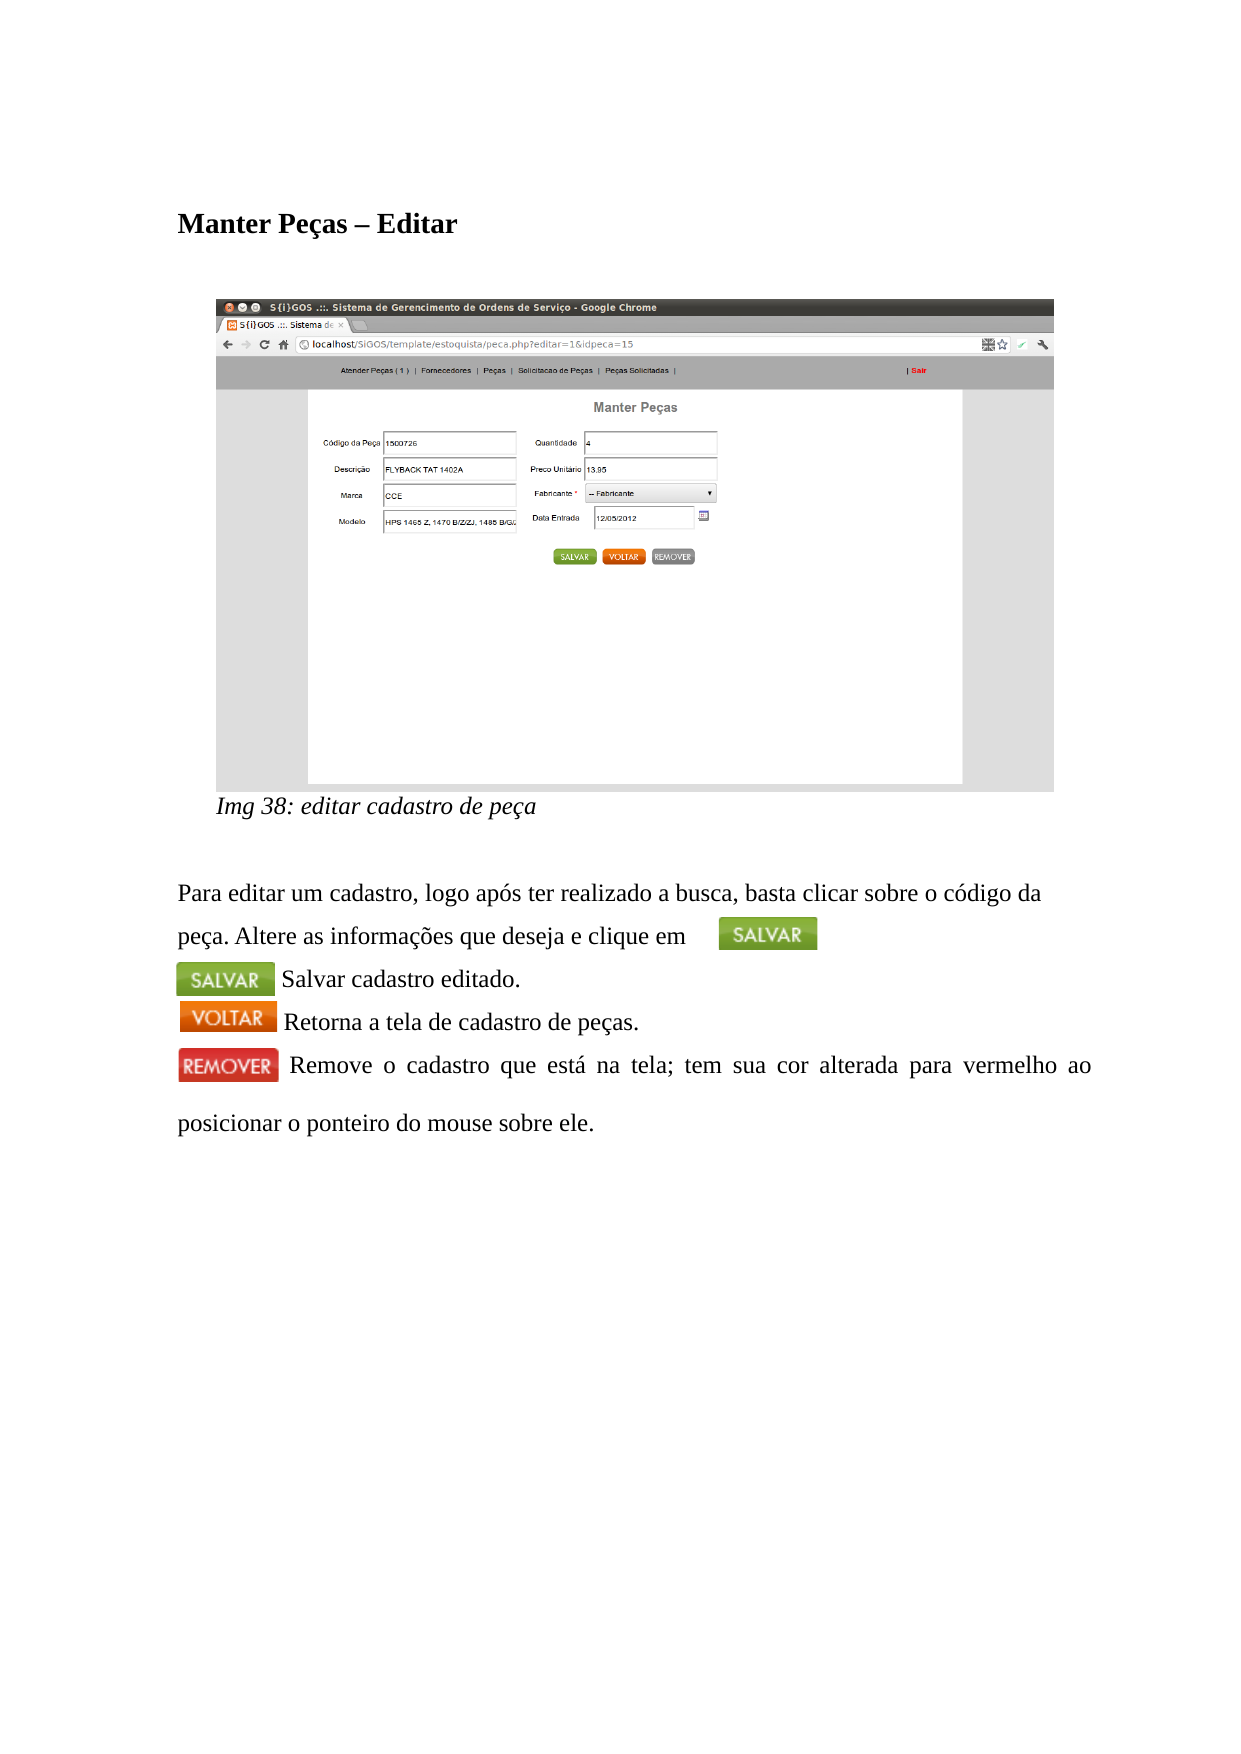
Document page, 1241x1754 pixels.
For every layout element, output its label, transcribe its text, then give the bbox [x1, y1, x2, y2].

picture [178, 1048, 279, 1082]
text Img 38: editar cadastro de peça [216, 792, 1054, 820]
picture [176, 962, 275, 996]
picture [718, 917, 818, 950]
subtitle Remove o cadastro que está na tela; tem sua cor alterada para vermelho ao posicionar o ponteiro do mouse sobre ele. [177, 1050, 1092, 1136]
subtitle Para editar um cadastro, logo após ter realizado a busca, basta clicar sobre o código da peça. Altere as informações que deseja e clique em [177, 878, 1092, 949]
subtitle Salvar cadastro editado. [275, 964, 1092, 993]
picture [180, 1001, 278, 1032]
subtitle Manter Peças – Editar [177, 207, 1092, 240]
picture [216, 299, 1054, 792]
subtitle Retorna a tela de cadastro de peças. [177, 1007, 1092, 1036]
